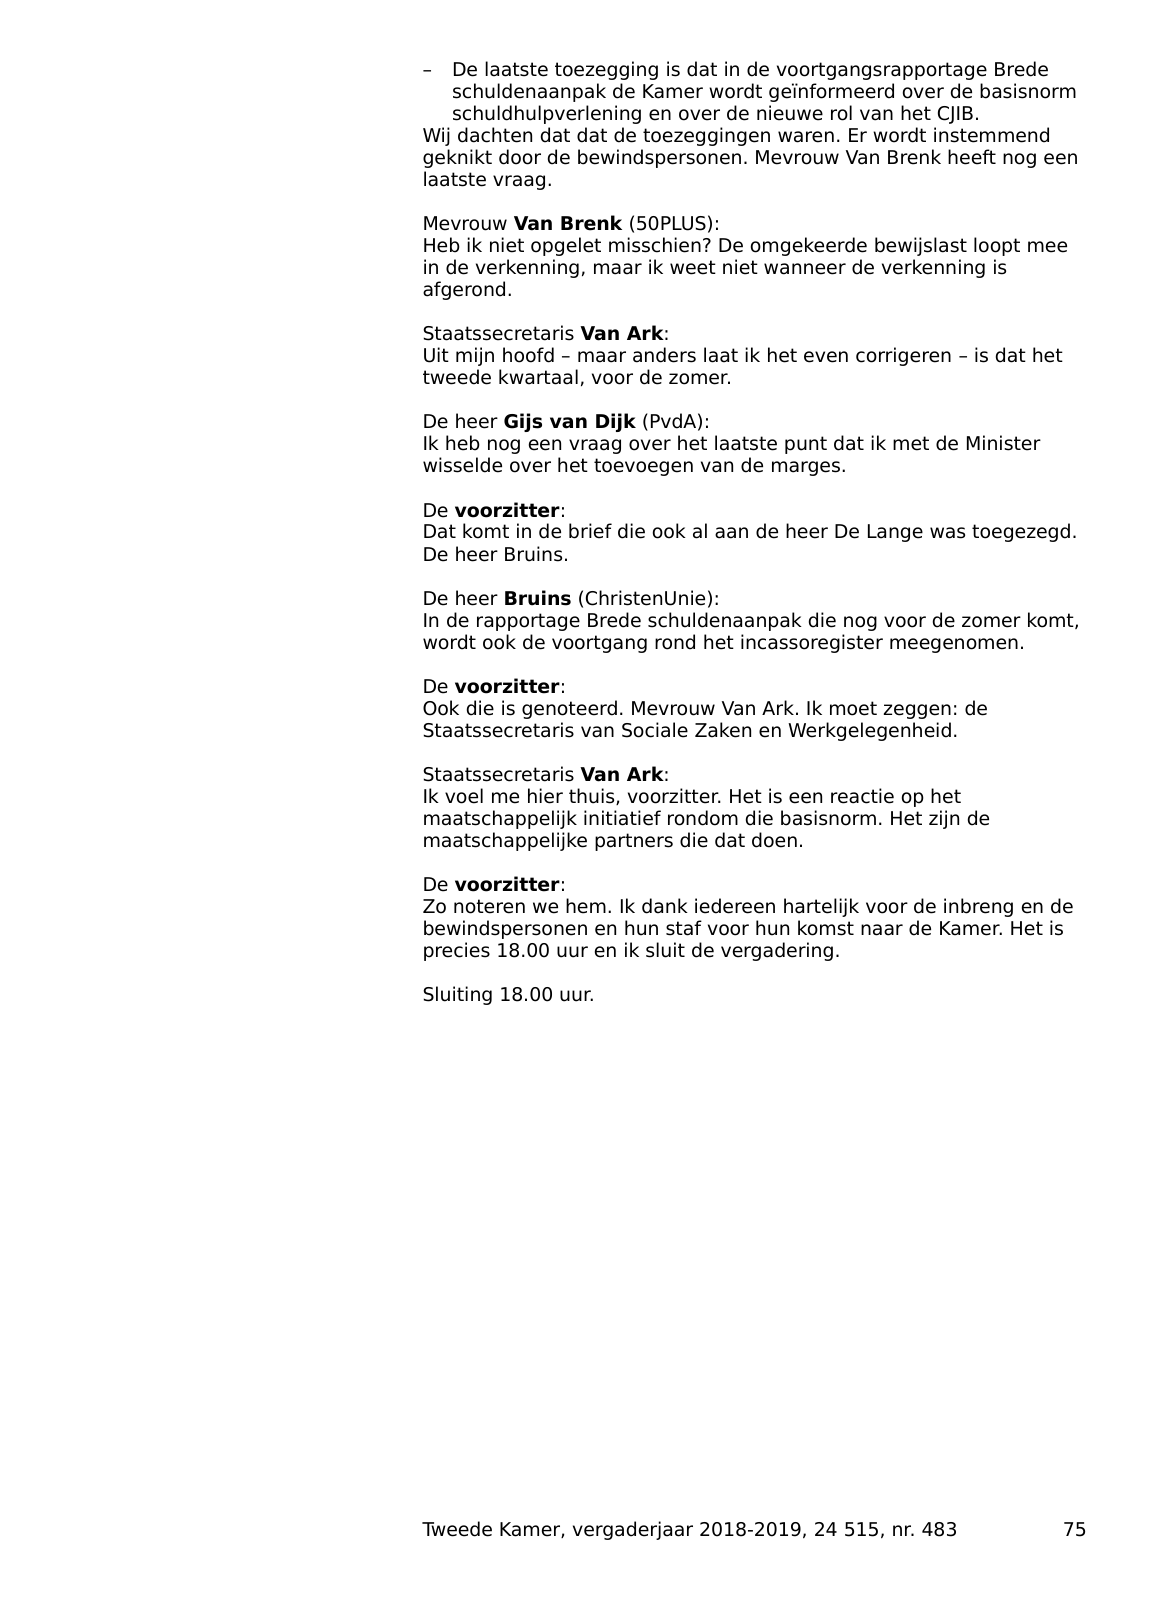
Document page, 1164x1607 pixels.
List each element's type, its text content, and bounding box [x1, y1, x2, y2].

text De voorzitter: [422, 676, 1087, 698]
text Zo noteren we hem. Ik dank iedereen hartelijk voor de inbreng en de bewindspersonen en hun staf voor hun komst naar de Kamer. Het is precies 18.00 uur en ik sluit de vergadering. [422, 896, 1087, 962]
text Ik voel me hier thuis, voorzitter. Het is een reactie op het maatschappelijk initiatief rondom die basisnorm. Het zijn de maatschappelijke partners die dat doen. [422, 786, 1087, 852]
text De heer Bruins (ChristenUnie): [422, 588, 1087, 609]
text Wij dachten dat dat de toezeggingen waren. Er wordt instemmend geknikt door de bewindspersonen. Mevrouw Van Brenk heeft nog een laatste vraag. [422, 125, 1087, 191]
text De heer Gijs van Dijk (PvdA): [422, 411, 1087, 433]
text In de rapportage Brede schuldenaanpak die nog voor de zomer komt, wordt ook de voortgang rond het incassoregister meegenomen. [422, 609, 1087, 653]
text Staatssecretaris Van Ark: [422, 323, 1087, 345]
text De voorzitter: [422, 499, 1087, 521]
text Staatssecretaris Van Ark: [422, 764, 1087, 786]
text Dat komt in de brief die ook al aan de heer De Lange was toegezegd. De heer Bruins. [422, 521, 1087, 565]
text – De laatste toezegging is dat in de voortgangsrapportage Brede schuldenaanpak de Kamer wordt geïnformeerd over de basisnorm schuldhulpverlening en over de nieuwe rol van het CJIB. [422, 59, 1087, 125]
text Heb ik niet opgelet misschien? De omgekeerde bewijslast loopt mee in de verkenning, maar ik weet niet wanneer de verkenning is afgerond. [422, 235, 1087, 301]
text Sluiting 18.00 uur. [422, 984, 1087, 1006]
text Ik heb nog een vraag over het laatste punt dat ik met de Minister wisselde over het toevoegen van de marges. [422, 433, 1087, 477]
text Mevrouw Van Brenk (50PLUS): [422, 213, 1087, 235]
text De voorzitter: [422, 874, 1087, 896]
text Ook die is genoteerd. Mevrouw Van Ark. Ik moet zeggen: de Staatssecretaris van Sociale Zaken en Werkgelegenheid. [422, 698, 1087, 742]
text Uit mijn hoofd – maar anders laat ik het even corrigeren – is dat het tweede kwartaal, voor de zomer. [422, 345, 1087, 389]
